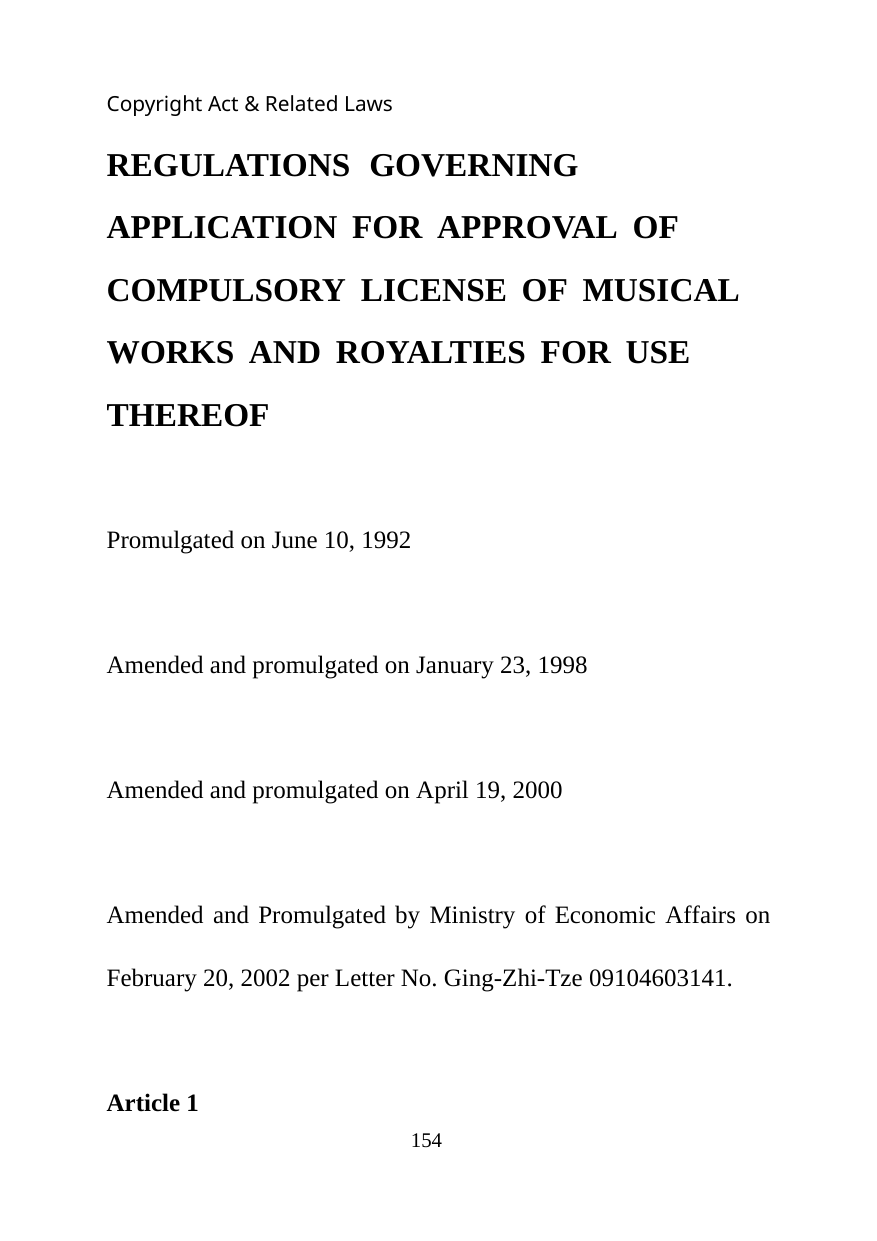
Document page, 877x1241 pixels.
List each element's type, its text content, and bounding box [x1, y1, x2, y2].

text Article 1 [106, 1060, 771, 1123]
text Promulgated on June 10, 1992 [106, 498, 771, 560]
text Amended and Promulgated by Ministry of Economic Affairs on February 20, 2002 per Letter No. Ging-Zhi-Tze 09104603141. [106, 873, 771, 998]
text Amended and promulgated on January 23, 1998 [106, 623, 771, 685]
text Amended and promulgated on April 19, 2000 [106, 748, 771, 810]
text REGULATIONS GOVERNING APPLICATION FOR APPROVAL OF COMPULSORY LICENSE OF MUSICAL WORKS AND ROYALTIES FOR USE THEREOF [106, 123, 771, 435]
